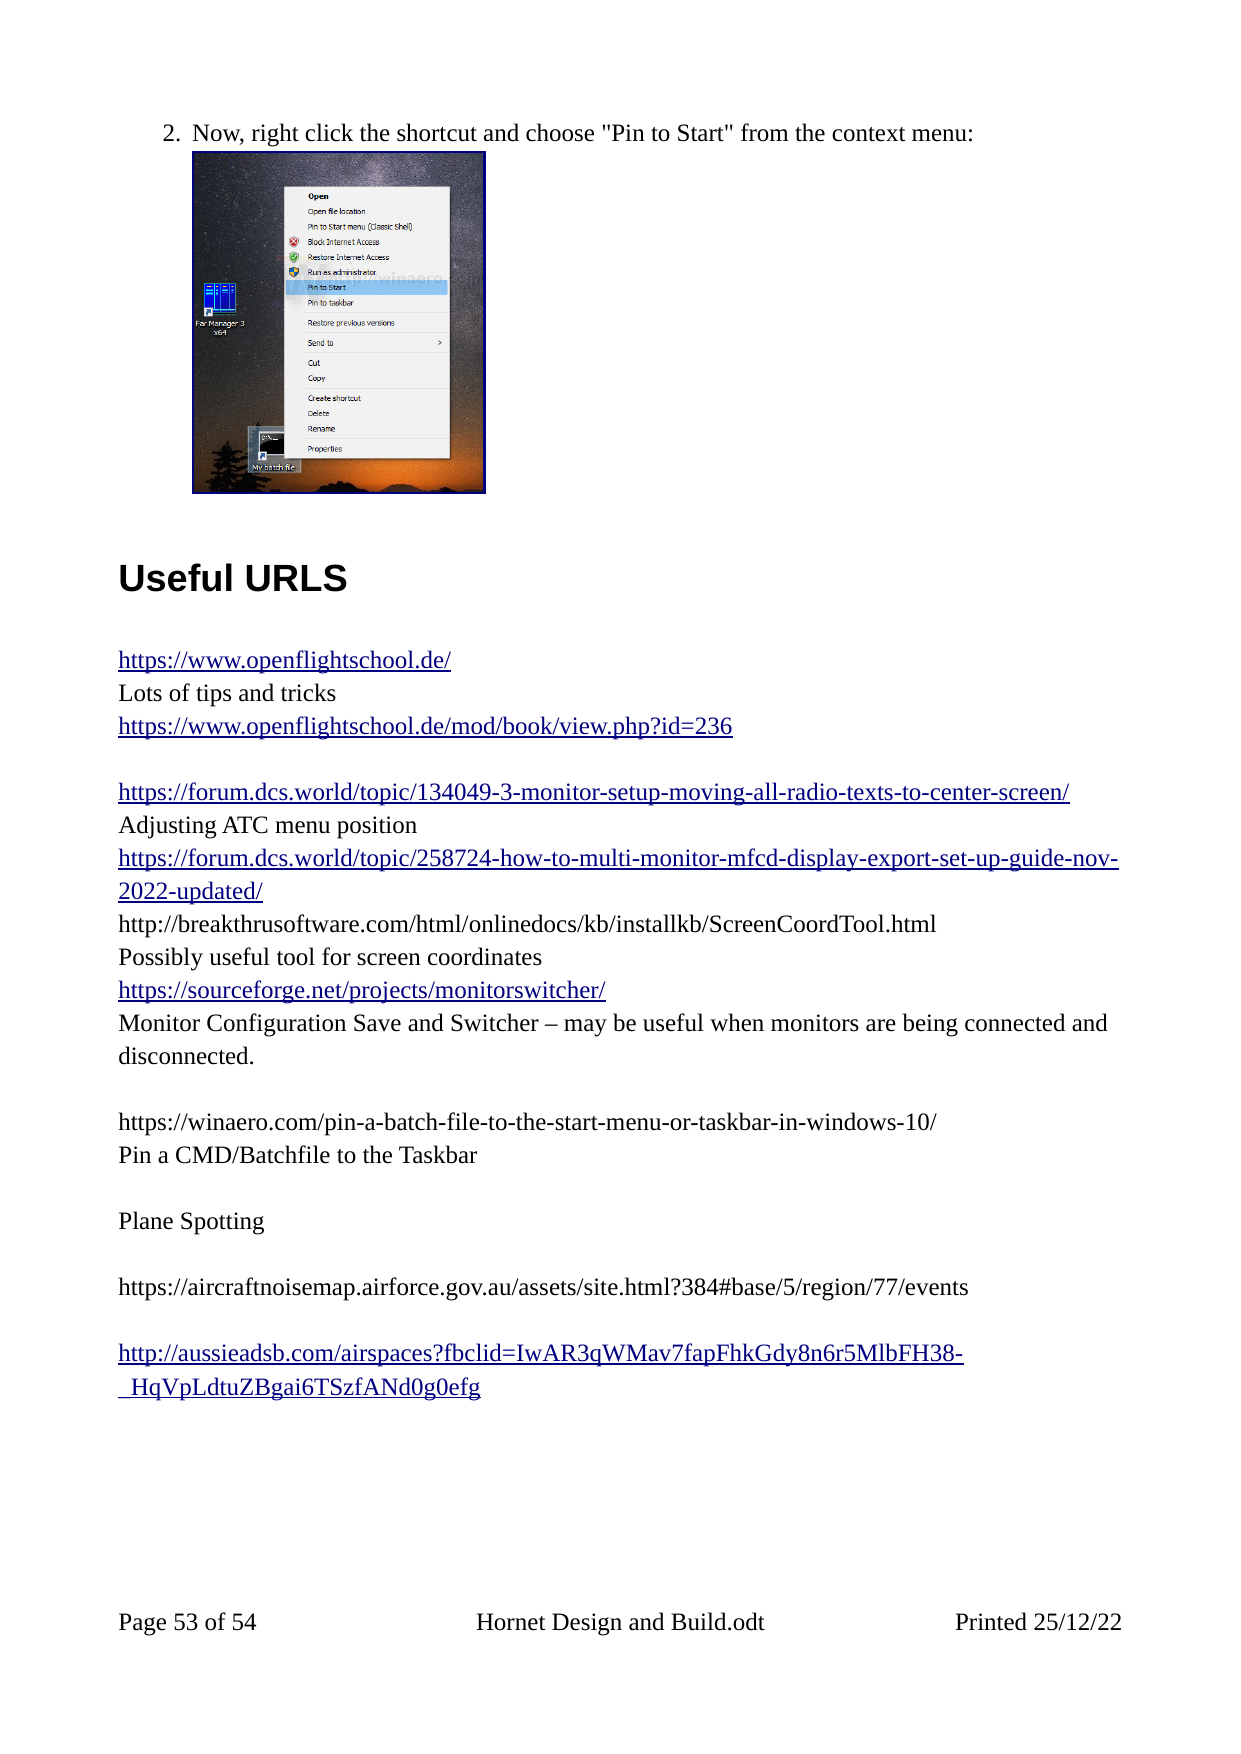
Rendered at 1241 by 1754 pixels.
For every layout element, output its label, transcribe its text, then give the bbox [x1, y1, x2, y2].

text https://winaero.com/pin-a-batch-file-to-the-start-menu-or-taskbar-in-windows-10/ [118, 1107, 1122, 1136]
text https://www.openflightschool.de/ [118, 645, 1122, 674]
list Now, right click the shortcut and choose "Pin to Start" from the context menu: [162, 118, 1122, 153]
text https://forum.dcs.world/topic/258724-how-to-multi-monitor-mfcd-display-export-set-up-guide-nov-2022-updated/ [118, 843, 1122, 905]
text Pin a CMD/Batchfile to the Taskbar [118, 1140, 1122, 1169]
text Adjusting ATC menu position [118, 810, 1122, 839]
text https://www.openflightschool.de/mod/book/view.php?id=236 [118, 711, 1122, 740]
subtitle Useful URLS [118, 556, 1122, 599]
text http://breakthrusoftware.com/html/onlinedocs/kb/installkb/ScreenCoordTool.html [118, 909, 1122, 938]
picture [194, 153, 483, 492]
text https://aircraftnoisemap.airforce.gov.au/assets/site.html?384#base/5/region/77/events [118, 1272, 1122, 1301]
text Lots of tips and tricks [118, 678, 1122, 707]
text https://forum.dcs.world/topic/134049-3-monitor-setup-moving-all-radio-texts-to-center-screen/ [118, 777, 1122, 806]
text Possibly useful tool for screen coordinates [118, 942, 1122, 971]
text Plane Spotting [118, 1206, 1122, 1235]
text Monitor Configuration Save and Switcher – may be useful when monitors are being connected and disconnected. [118, 1008, 1122, 1070]
text https://sourceforge.net/projects/monitorswitcher/ [118, 975, 1122, 1004]
text http://aussieadsb.com/airspaces?fbclid=IwAR3qWMav7fapFhkGdy8n6r5MlbFH38-_HqVpLdtuZBgai6TSzfANd0g0efg [118, 1338, 1122, 1400]
